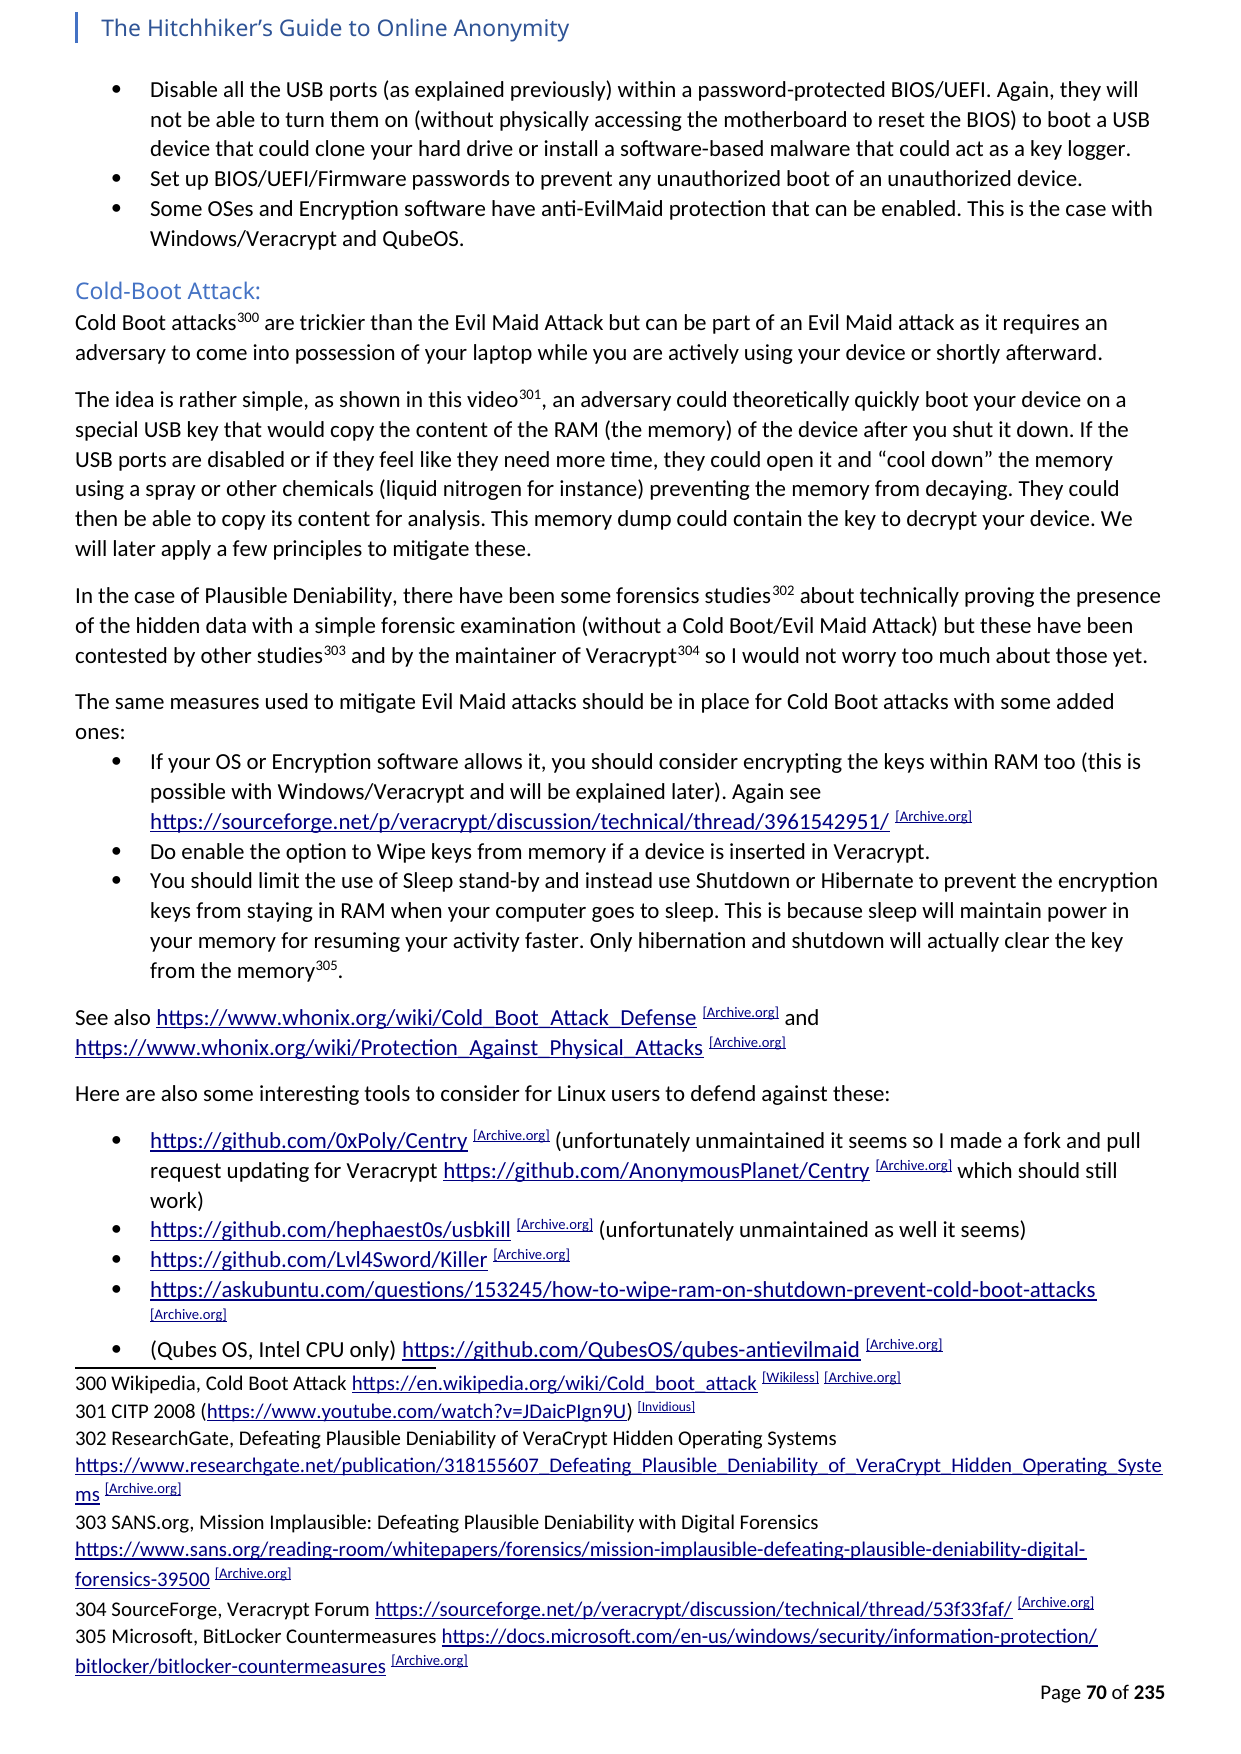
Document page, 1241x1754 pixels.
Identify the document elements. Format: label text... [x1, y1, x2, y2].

list https://github.com/Lvl4Sword/Killer [Archive.org] [112, 1246, 1165, 1273]
text See also https://www.whonix.org/wiki/Cold_Boot_Attack_Defense [Archive.org] and https://www.whonix.org/wiki/Protection_Against_Physical_Attacks [Archive.org] [75, 1003, 1165, 1061]
list If your OS or Encryption software allows it, you should consider encrypting the keys within RAM too (this is possible with Windows/Veracrypt and will be explained later). Again see https://sourceforge.net/p/veracrypt/discussion/technical/thread/3961542951/ [Archive.org] [112, 747, 1165, 835]
list Set up BIOS/UEFI/Firmware passwords to prevent any unauthorized boot of an unauthorized device. [112, 164, 1165, 192]
text Here are also some interesting tools to consider for Linux users to defend against these: [75, 1079, 1165, 1107]
list (Qubes OS, Intel CPU only) https://github.com/QubesOS/qubes-antievilmaid [Archive.org] [112, 1335, 1165, 1363]
text Wikipedia, Cold Boot Attack https://en.wikipedia.org/wiki/Cold_boot_attack [Wikiless] [Archive.org] [75, 1368, 1165, 1396]
list Microsoft, BitLocker Countermeasures https://docs.microsoft.com/en-us/windows/security/information-protection/bitlocker/bitlocker-countermeasures [Archive.org] [75, 1624, 1165, 1679]
text SourceForge, Veracrypt Forum https://sourceforge.net/p/veracrypt/discussion/technical/thread/53f33faf/ [Archive.org] [75, 1594, 1165, 1622]
list https://github.com/0xPoly/Centry [Archive.org] (unfortunately unmaintained it seems so I made a fork and pull request updating for Veracrypt https://github.com/AnonymousPlanet/Centry [Archive.org] which should still work) [112, 1126, 1165, 1214]
text In the case of Plausible Deniability, there have been some forensics studies about technically proving the presence of the hidden data with a simple forensic examination (without a Cold Boot/Evil Maid Attack) but these have been contested by other studies and by the maintainer of Veracrypt so I would not worry too much about those yet. [75, 581, 1165, 669]
list Do enable the option to Wipe keys from memory if a device is inserted in Veracrypt. [112, 837, 1165, 865]
text ResearchGate, Defeating Plausible Deniability of VeraCrypt Hidden Operating Systems https://www.researchgate.net/publication/318155607_Defeating_Plausible_Deniability_of_VeraCrypt_Hidden_Operating_Systems [Archive.org] [75, 1425, 1165, 1507]
list Disable all the USB ports (as explained previously) within a password-protected BIOS/UEFI. Again, they will not be able to turn them on (without physically accessing the motherboard to reset the BIOS) to boot a USB device that could clone your hard drive or install a software-based malware that could act as a key logger. [112, 75, 1165, 163]
text The idea is rather simple, as shown in this video, an adversary could theoretically quickly boot your device on a special USB key that would copy the content of the RAM (the memory) of the device after you shut it down. If the USB ports are disabled or if they feel like they need more time, they could open it and “cool down” the memory using a spray or other chemicals (liquid nitrogen for instance) preventing the memory from decaying. They could then be able to copy its content for analysis. This memory dump could contain the key to decrypt your device. We will later apply a few principles to mitigate these. [75, 385, 1165, 562]
list You should limit the use of Sleep stand-by and instead use Shutdown or Hibernate to prevent the encryption keys from staying in RAM when your computer goes to sleep. This is because sleep will maintain power in your memory for resuming your activity faster. Only hibernation and shutdown will actually clear the key from the memory. [112, 867, 1165, 984]
list https://askubuntu.com/questions/153245/how-to-wipe-ram-on-shutdown-prevent-cold-boot-attacks [Archive.org] [112, 1275, 1165, 1333]
text CITP 2008 (https://www.youtube.com/watch?v=JDaicPIgn9U) [Invidious] [75, 1398, 1165, 1423]
subtitle Cold-Boot Attack: [75, 275, 1165, 306]
list https://github.com/hephaest0s/usbkill [Archive.org] (unfortunately unmaintained as well it seems) [112, 1216, 1165, 1244]
text SANS.org, Mission Implausible: Defeating Plausible Deniability with Digital Forensics https://www.sans.org/reading-room/whitepapers/forensics/mission-implausible-defeating-plausible-deniability-digital-forensics-39500 [Archive.org] [75, 1509, 1165, 1592]
list Some OSes and Encryption software have anti-EvilMaid protection that can be enabled. This is the case with Windows/Veracrypt and QubeOS. [112, 194, 1165, 252]
text Cold Boot attacks are trickier than the Evil Maid Attack but can be part of an Evil Maid attack as it requires an adversary to come into possession of your laptop while you are actively using your device or shortly afterward. [75, 308, 1165, 366]
text The same measures used to mitigate Evil Maid attacks should be in place for Cold Boot attacks with some added ones: [75, 687, 1165, 745]
